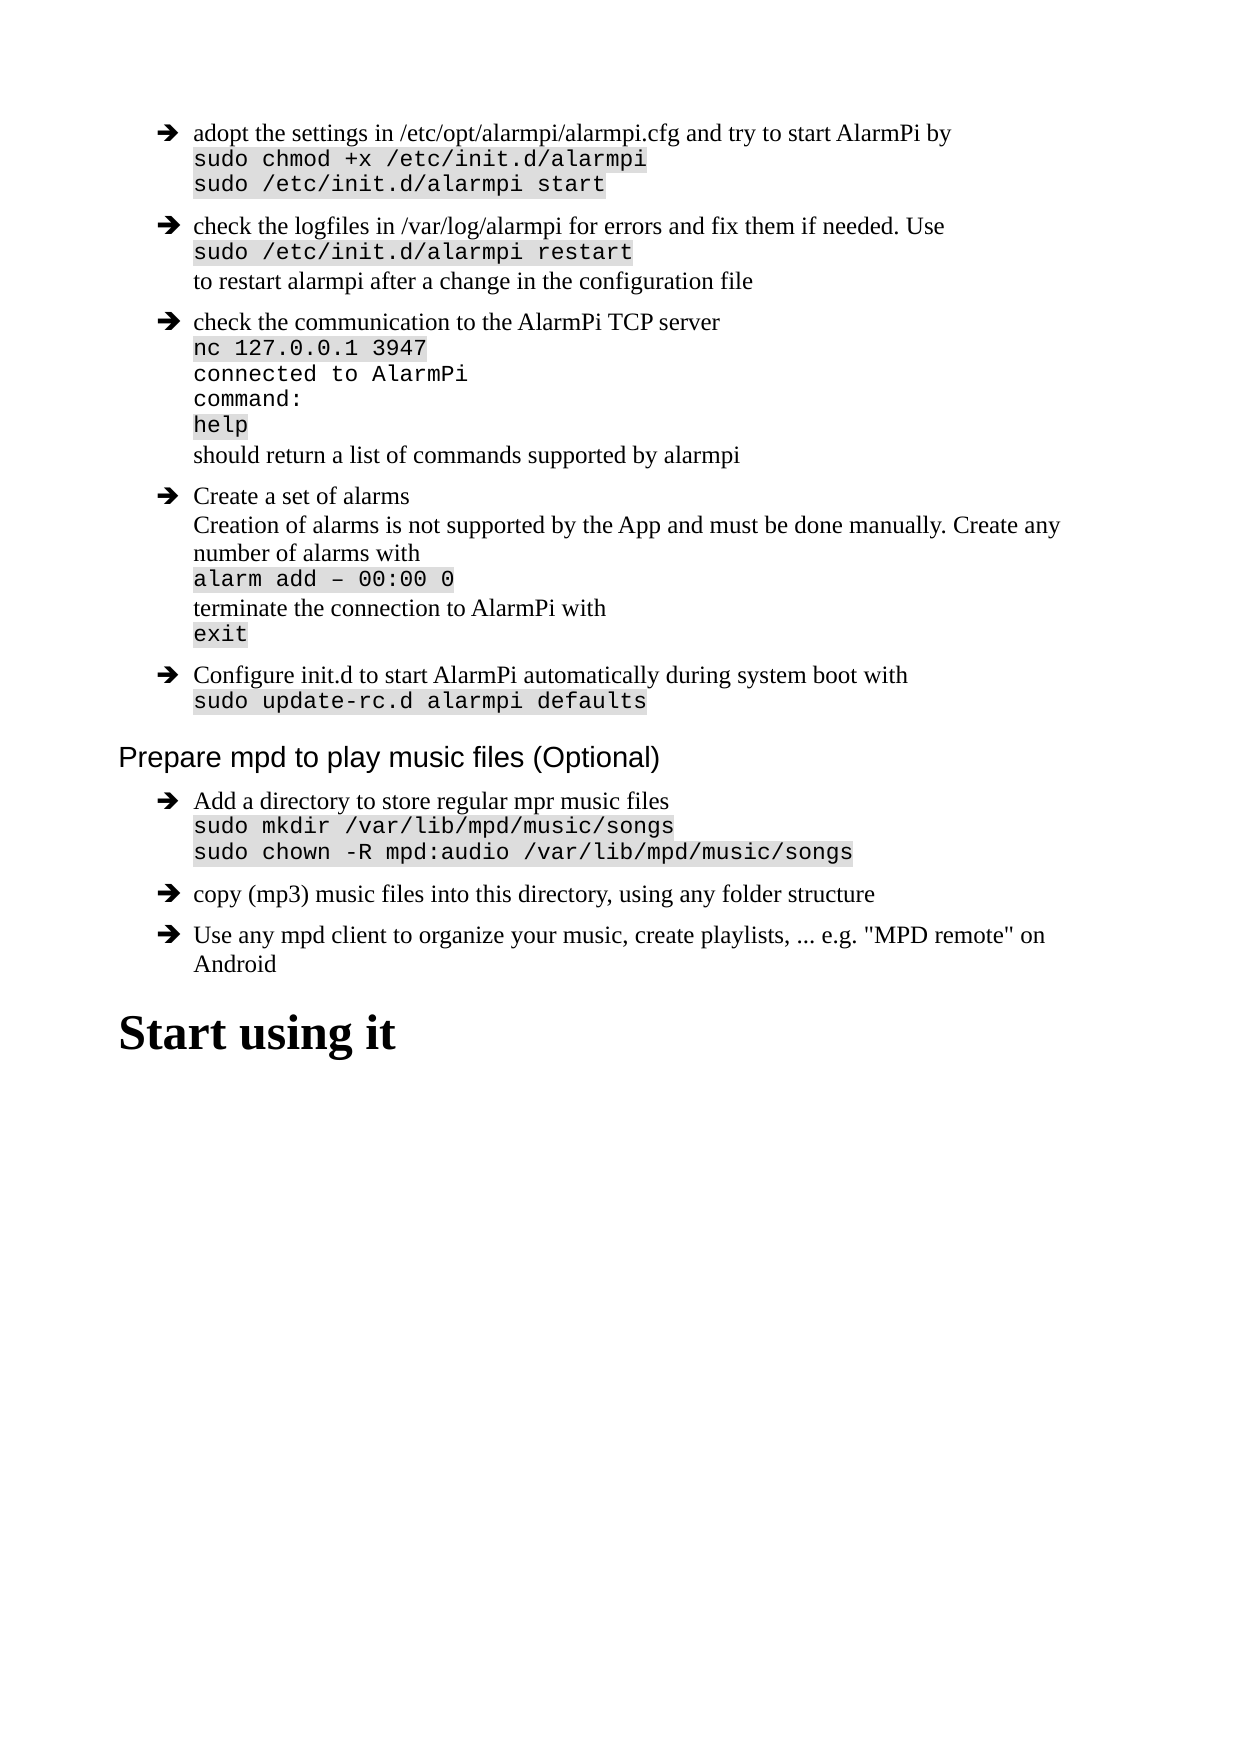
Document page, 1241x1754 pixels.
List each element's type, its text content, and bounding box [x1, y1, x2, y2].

list Configure init.d to start AlarmPi automatically during system boot with sudo update-rc.d alarmpi defaults [156, 660, 1122, 715]
list Add a directory to store regular mpr music files sudo mkdir /var/lib/mpd/music/songs sudo chown -R mpd:audio /var/lib/mpd/music/songs [156, 786, 1122, 867]
list adopt the settings in /etc/opt/alarmpi/alarmpi.cfg and try to start AlarmPi by sudo chmod +x /etc/init.d/alarmpi sudo /etc/init.d/alarmpi start [156, 118, 1122, 199]
list check the communication to the AlarmPi TCP server nc 127.0.0.1 3947 connected to AlarmPi command: help should return a list of commands supported by alarmpi [156, 307, 1122, 468]
list check the logfiles in /var/log/alarmpi for errors and fix them if needed. Use sudo /etc/init.d/alarmpi restart to restart alarmpi after a change in the configuration file [156, 211, 1122, 295]
list copy (mp3) music files into this directory, using any folder structure [156, 879, 1122, 908]
subtitle Start using it [118, 1003, 1122, 1060]
list Use any mpd client to organize your music, create playlists, ... e.g. "MPD remote" on Android [156, 920, 1122, 978]
list Create a set of alarms Creation of alarms is not supported by the App and must be done manually. Create any number of alarms with alarm add – 00:00 0 terminate the connection to AlarmPi with exit [156, 481, 1122, 648]
subtitle Prepare mpd to play music files (Optional) [118, 740, 1122, 773]
